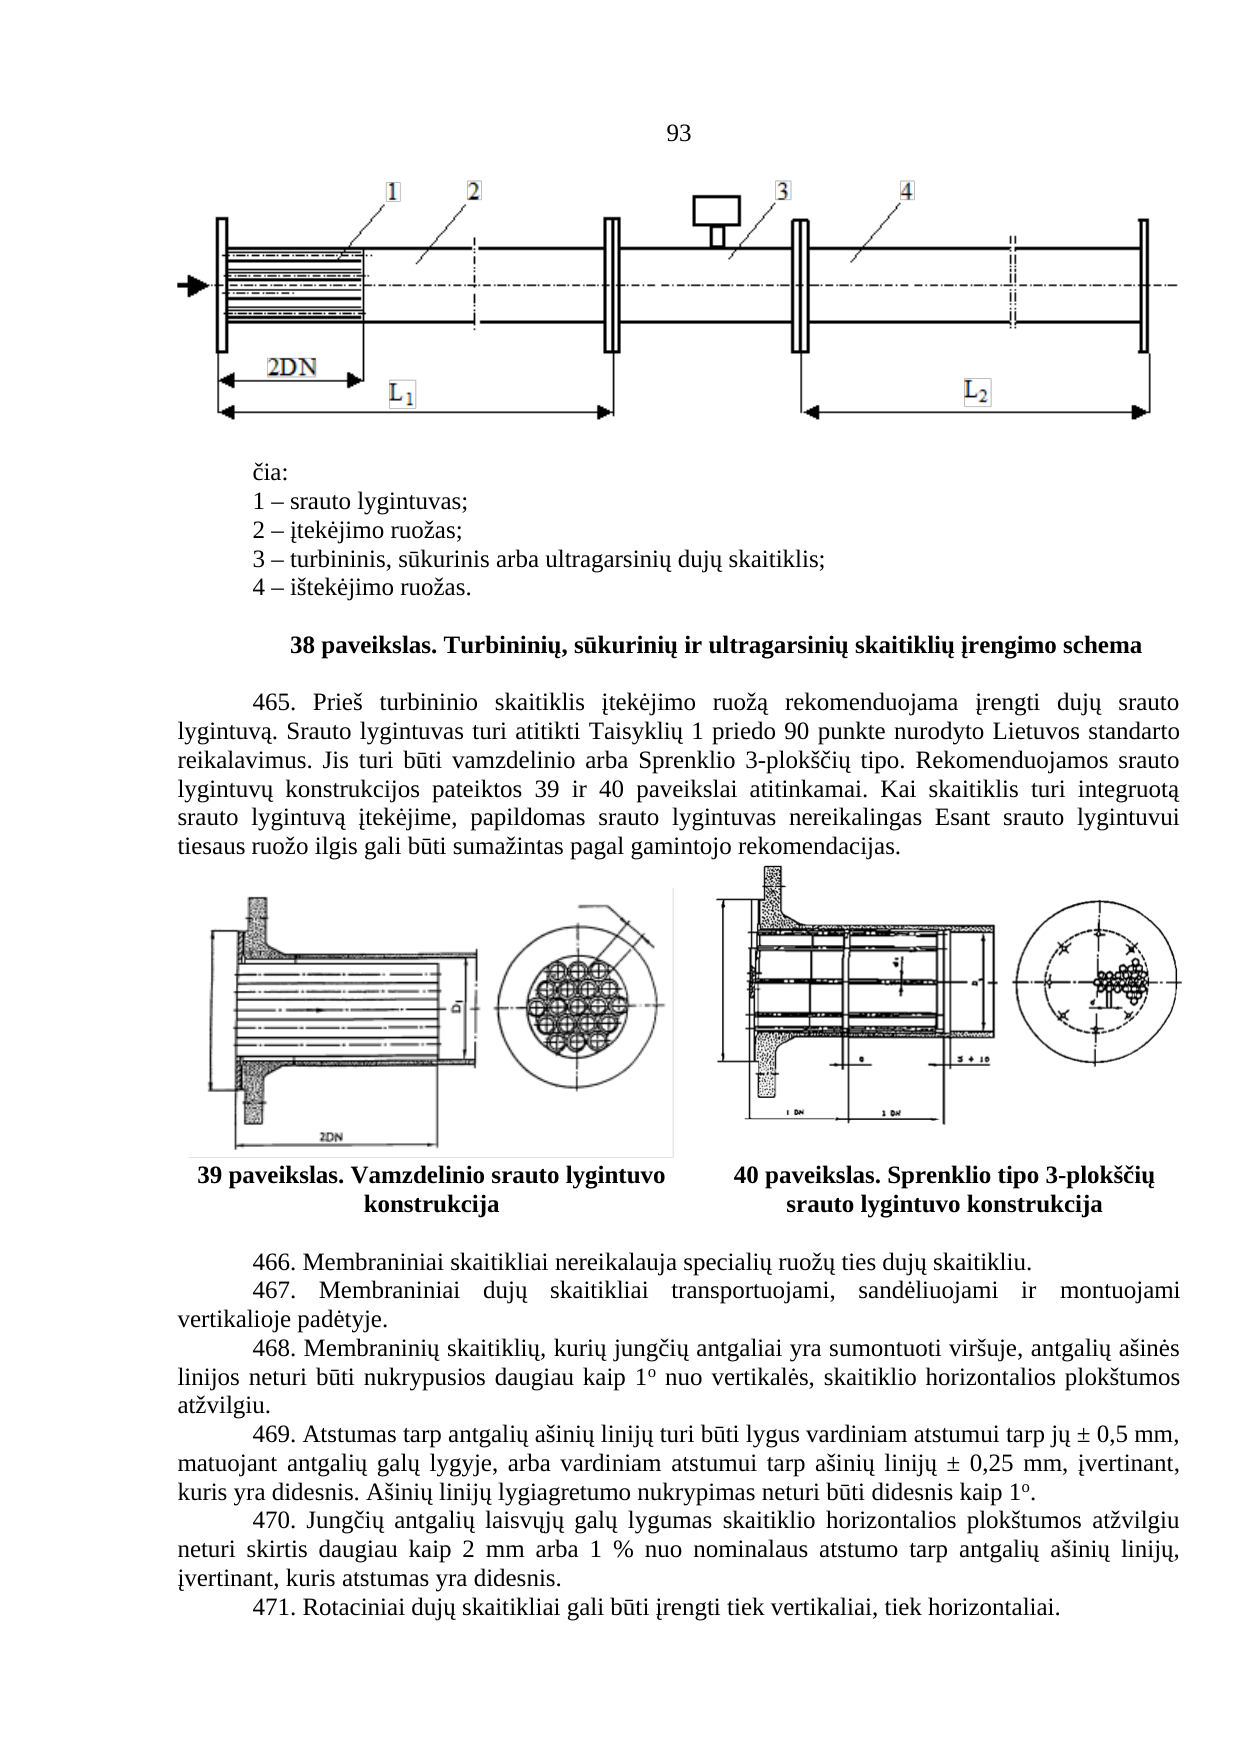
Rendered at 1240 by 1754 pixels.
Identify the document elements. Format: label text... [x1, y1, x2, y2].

text 38 paveikslas. Turbininių, sūkurinių ir ultragarsinių skaitiklių įrengimo schema [177, 630, 1181, 659]
table_cell 40 paveikslas. Sprenklio tipo 3-plokščių srauto lygintuvo konstrukcija [686, 1161, 1203, 1218]
text 466. Membraniniai skaitikliai nereikalauja specialių ruožų ties dujų skaitikliu. [177, 1247, 1181, 1276]
text 2 – įtekėjimo ruožas; [177, 515, 1181, 544]
text 1 – srauto lygintuvas; [177, 486, 1181, 515]
text 4 – ištekėjimo ruožas. [177, 572, 1181, 601]
text 467. Membraniniai dujų skaitikliai transportuojami, sandėliuojami ir montuojami vertikalioje padėtyje. [177, 1276, 1181, 1333]
table_header [686, 860, 1203, 1161]
text 3 – turbininis, sūkurinis arba ultragarsinių dujų skaitiklis; [177, 544, 1181, 572]
text 471. Rotaciniai dujų skaitikliai gali būti įrengti tiek vertikaliai, tiek horizontaliai. [177, 1592, 1181, 1621]
table_header [177, 860, 686, 1161]
table_cell 39 paveikslas. Vamzdelinio srauto lygintuvo konstrukcija [177, 1161, 686, 1218]
text 465. Prieš turbininio skaitiklis įtekėjimo ruožą rekomenduojama įrengti dujų srauto lygintuvą. Srauto lygintuvas turi atitikti Taisyklių 1 priedo 90 punkte nurodyto Lietuvos standarto reikalavimus. Jis turi būti vamzdelinio arba Sprenklio 3-plokščių tipo. Rekomenduojamos srauto lygintuvų konstrukcijos pateiktos 39 ir 40 paveikslai atitinkamai. Kai skaitiklis turi integruotą srauto lygintuvą įtekėjime, papildomas srauto lygintuvas nereikalingas Esant srauto lygintuvui tiesaus ruožo ilgis gali būti sumažintas pagal gamintojo rekomendacijas. [177, 687, 1181, 860]
text čia: [177, 457, 1181, 486]
text 468. Membraninių skaitiklių, kurių jungčių antgaliai yra sumontuoti viršuje, antgalių ašinės linijos neturi būti nukrypusios daugiau kaip 1o nuo vertikalės, skaitiklio horizontalios plokštumos atžvilgiu. [177, 1333, 1181, 1419]
text 469. Atstumas tarp antgalių ašinių linijų turi būti lygus vardiniam atstumui tarp jų ± 0,5 mm, matuojant antgalių galų lygyje, arba vardiniam atstumui tarp ašinių linijų ± 0,25 mm, įvertinant, kuris yra didesnis. Ašinių linijų lygiagretumo nukrypimas neturi būti didesnis kaip 1o. [177, 1419, 1181, 1506]
text 470. Jungčių antgalių laisvųjų galų lygumas skaitiklio horizontalios plokštumos atžvilgiu neturi skirtis daugiau kaip 2 mm arba 1 % nuo nominalaus atstumo tarp antgalių ašinių linijų, įvertinant, kuris atstumas yra didesnis. [177, 1506, 1181, 1592]
